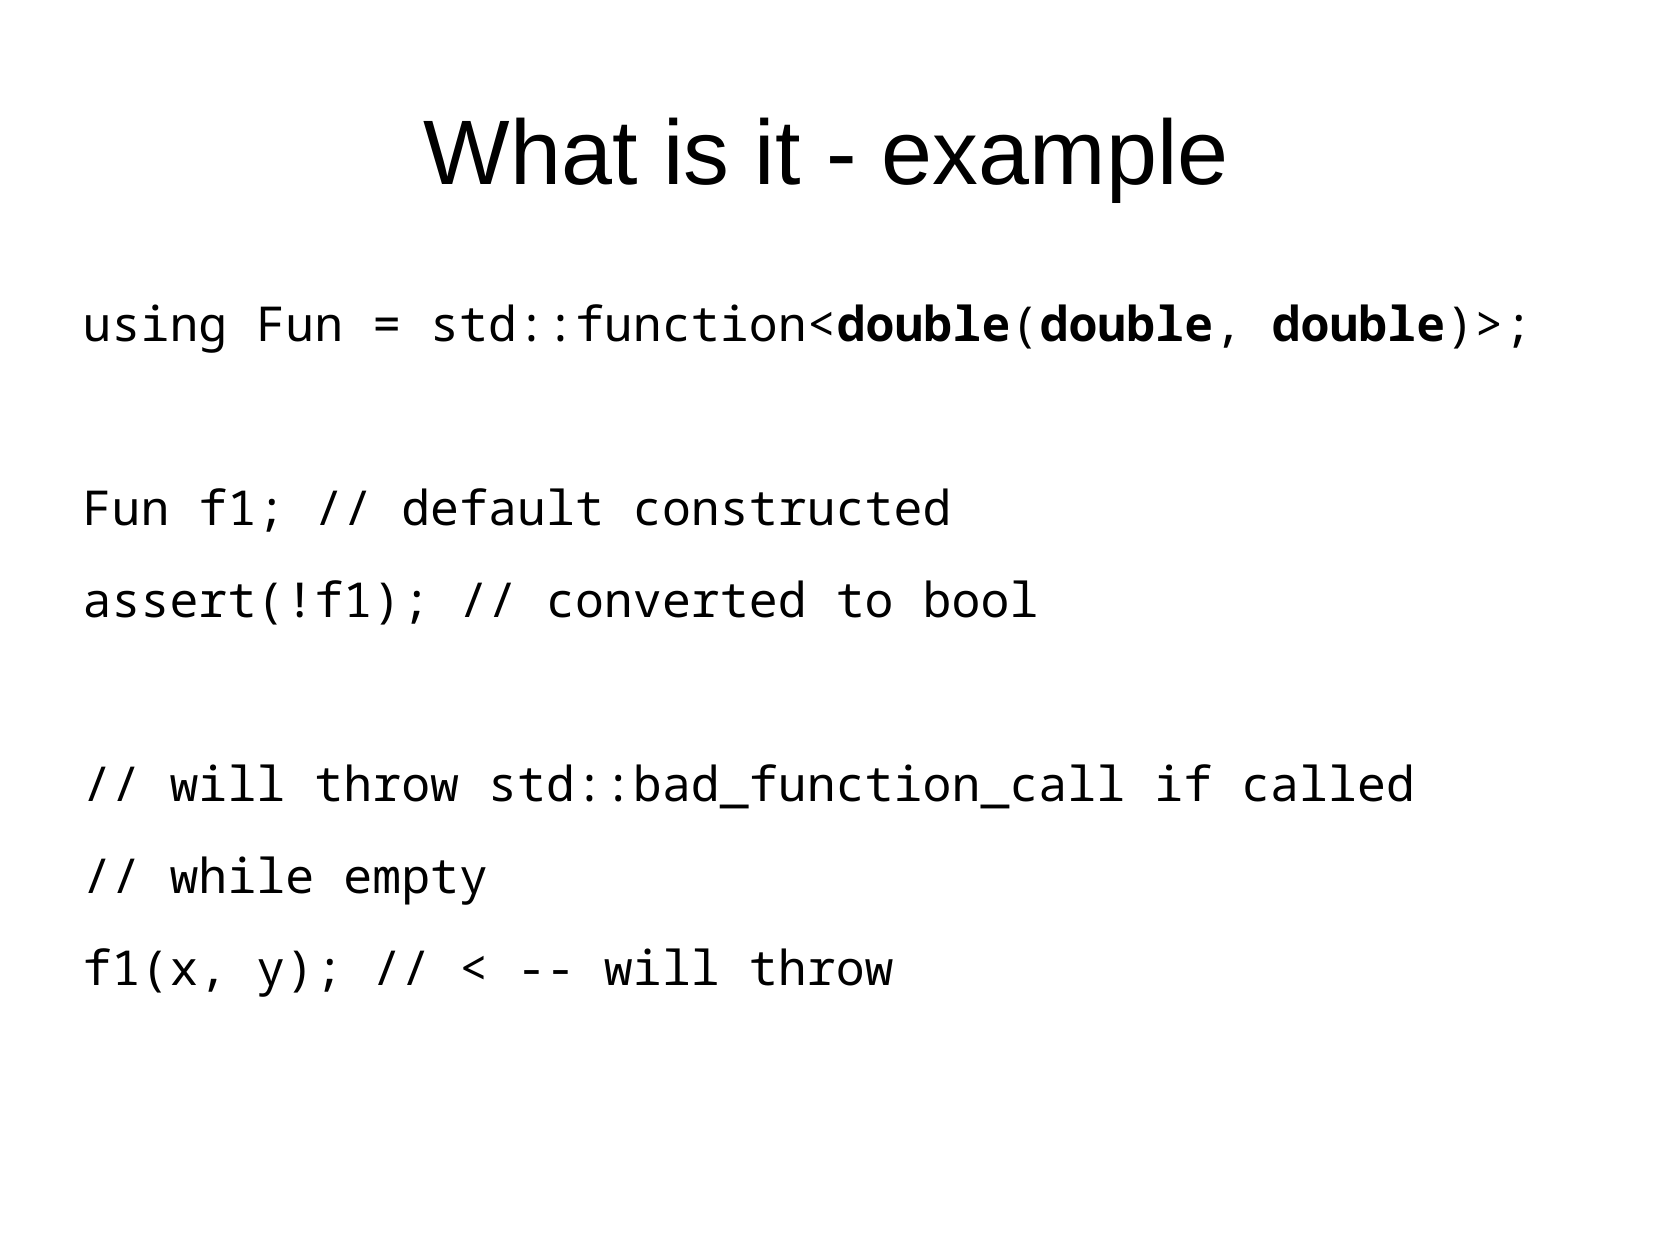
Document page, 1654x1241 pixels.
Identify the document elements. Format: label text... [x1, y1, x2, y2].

title What is it - example [82, 49, 1571, 257]
list using Fun = std::function<double(double, double)>; Fun f1; // default constructed assert(!f1); // converted to bool // will throw std::bad_function_call if called // while empty f1(x, y); // < -- will throw [82, 290, 1571, 1010]
